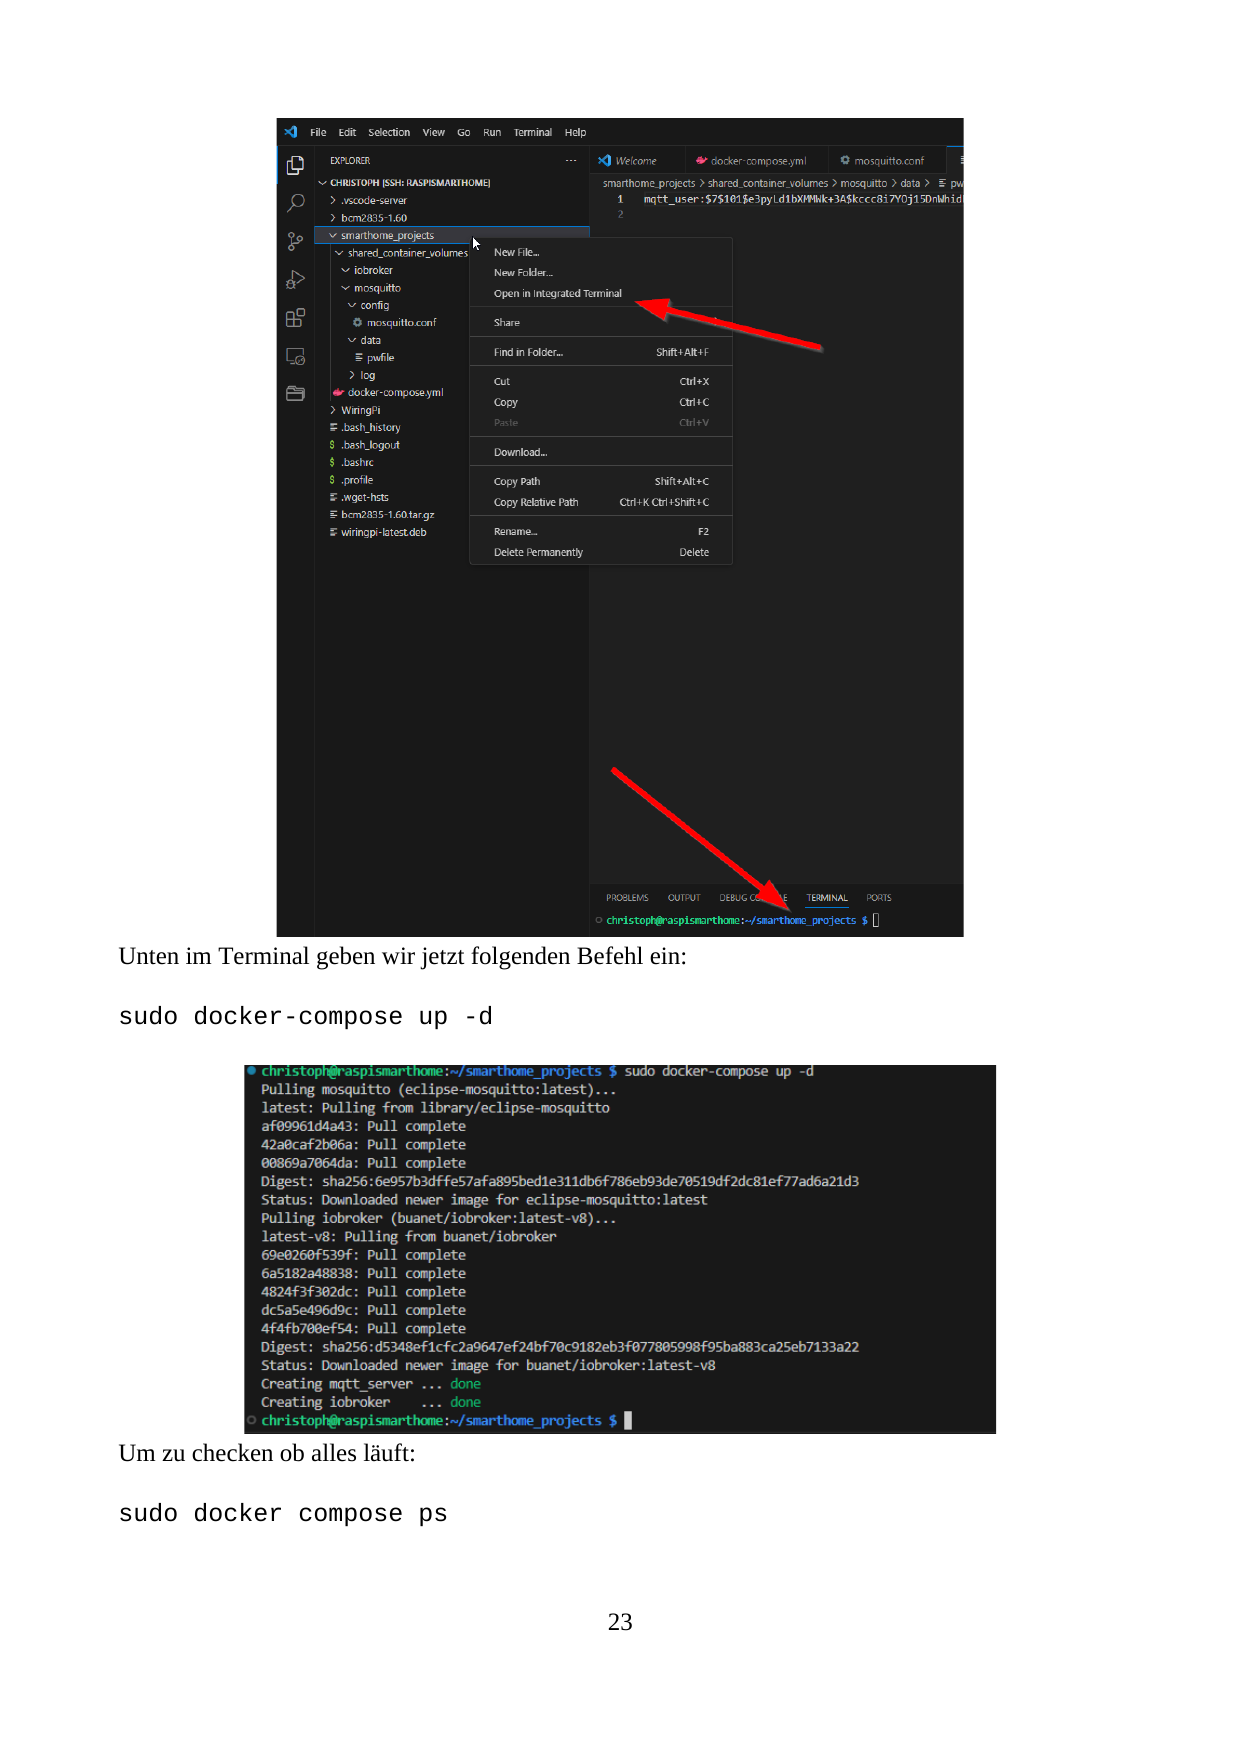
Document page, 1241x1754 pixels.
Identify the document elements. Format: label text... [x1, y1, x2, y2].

text sudo docker-compose up -d [118, 1004, 1122, 1032]
text Um zu checken ob alles läuft: [118, 1434, 1122, 1466]
text sudo docker compose ps [118, 1500, 1122, 1528]
picture [276, 118, 964, 937]
text Unten im Terminal geben wir jetzt folgenden Befehl ein: [118, 937, 1122, 970]
picture [244, 1065, 997, 1434]
